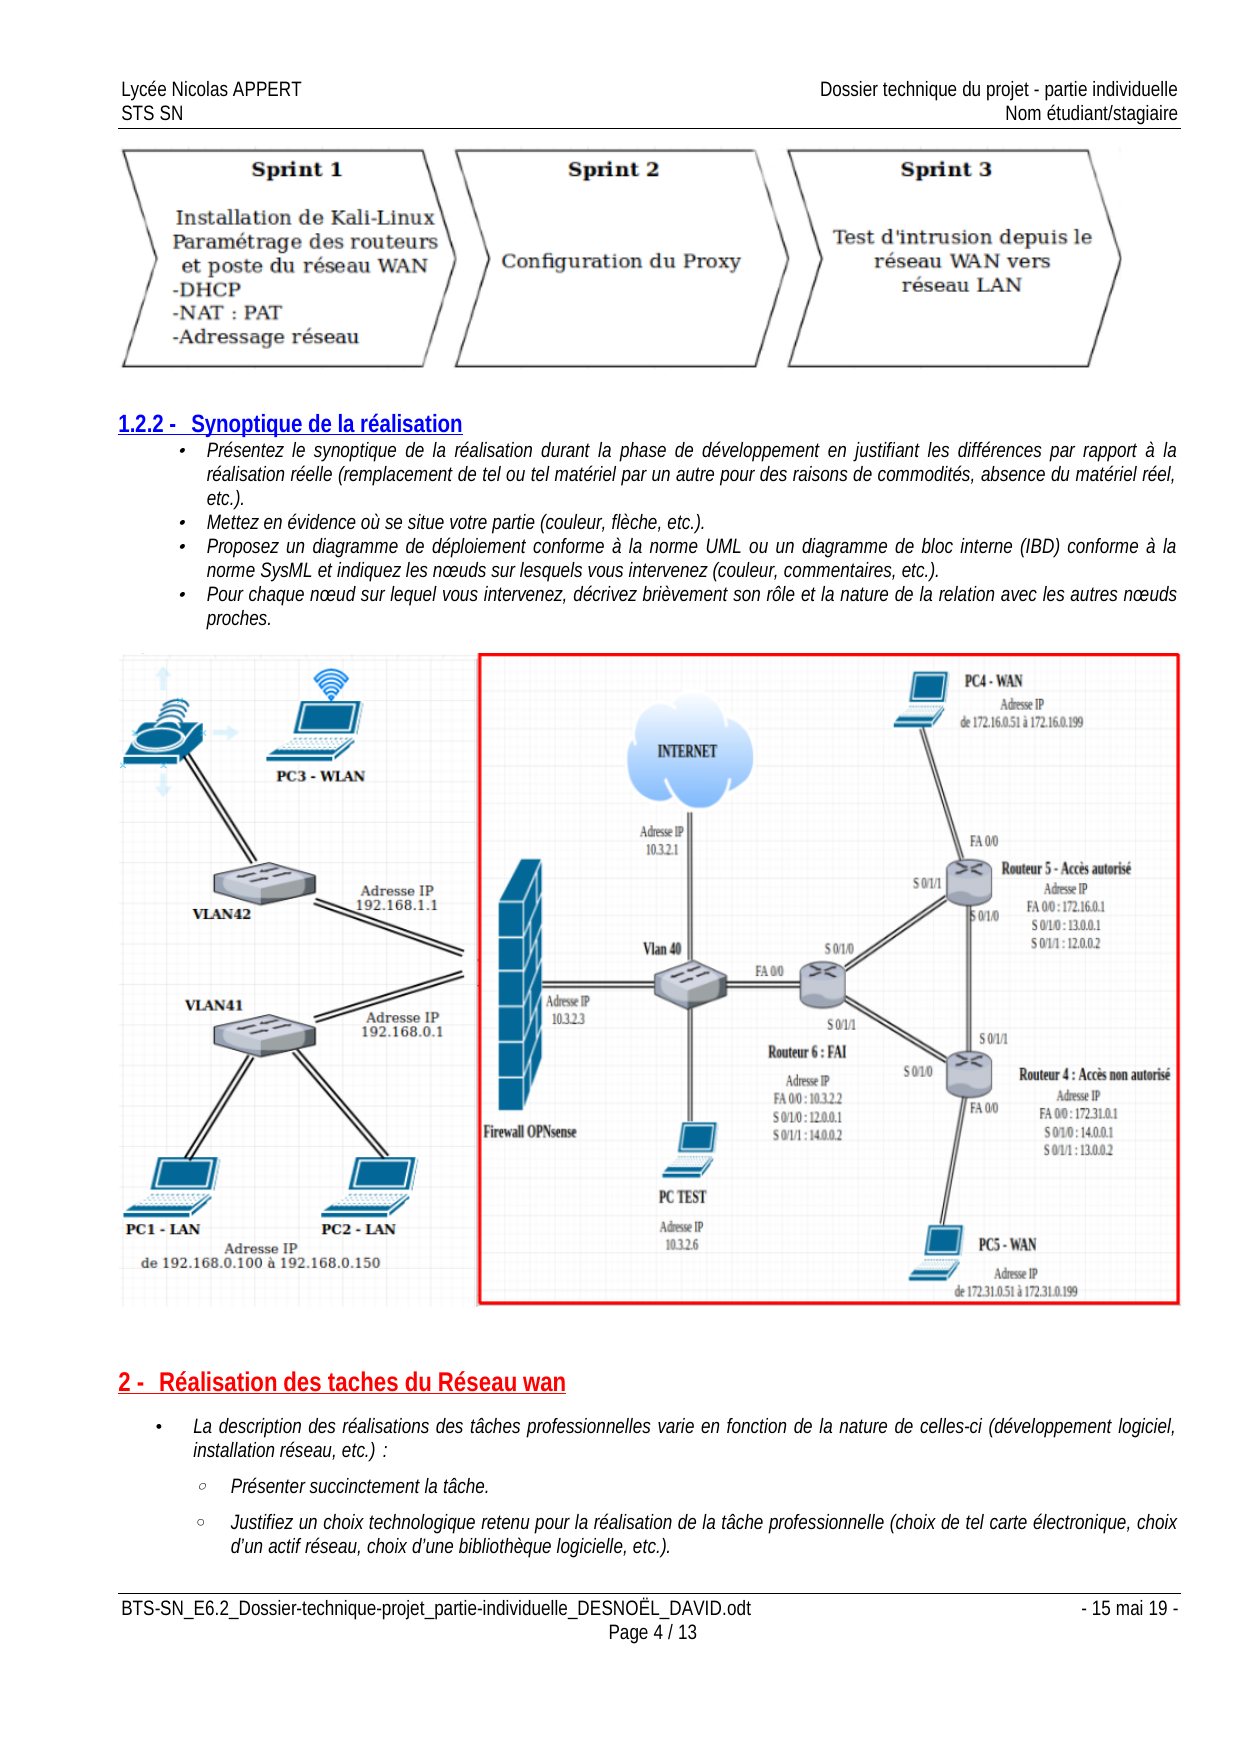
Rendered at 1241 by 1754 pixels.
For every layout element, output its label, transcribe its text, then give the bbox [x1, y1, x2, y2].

list Présenter succinctement la tâche. [193, 1474, 1181, 1498]
list Justifiez un choix technologique retenu pour la réalisation de la tâche professionnelle (choix de tel carte électronique, choix d’un actif réseau, choix d’une bibliothèque logicielle, etc.). [193, 1510, 1181, 1558]
list Pour chaque nœud sur lequel vous intervenez, décrivez brièvement son rôle et la nature de la relation avec les autres nœuds proches. [177, 582, 1181, 630]
subtitle Synoptique de la réalisation [118, 409, 1181, 438]
list La description des réalisations des tâches professionnelles varie en fonction de la nature de celles-ci (développement logiciel, installation réseau, etc.) : [156, 1414, 1181, 1462]
picture [117, 145, 1122, 369]
subtitle Réalisation des taches du Réseau wan [118, 1366, 1181, 1397]
list Présentez le synoptique de la réalisation durant la phase de développement en justifiant les différences par rapport à la réalisation réelle (remplacement de tel ou tel matériel par un autre pour des raisons de commodités, absence du matériel réel, etc.). [177, 438, 1181, 510]
list Proposez un diagramme de déploiement conforme à la norme UML ou un diagramme de bloc interne (IBD) conforme à la norme SysML et indiquez les nœuds sur lesquels vous intervenez (couleur, commentaires, etc.). [177, 534, 1181, 582]
list Mettez en évidence où se situe votre partie (couleur, flèche, etc.). [177, 510, 1181, 534]
picture [118, 653, 1182, 1307]
